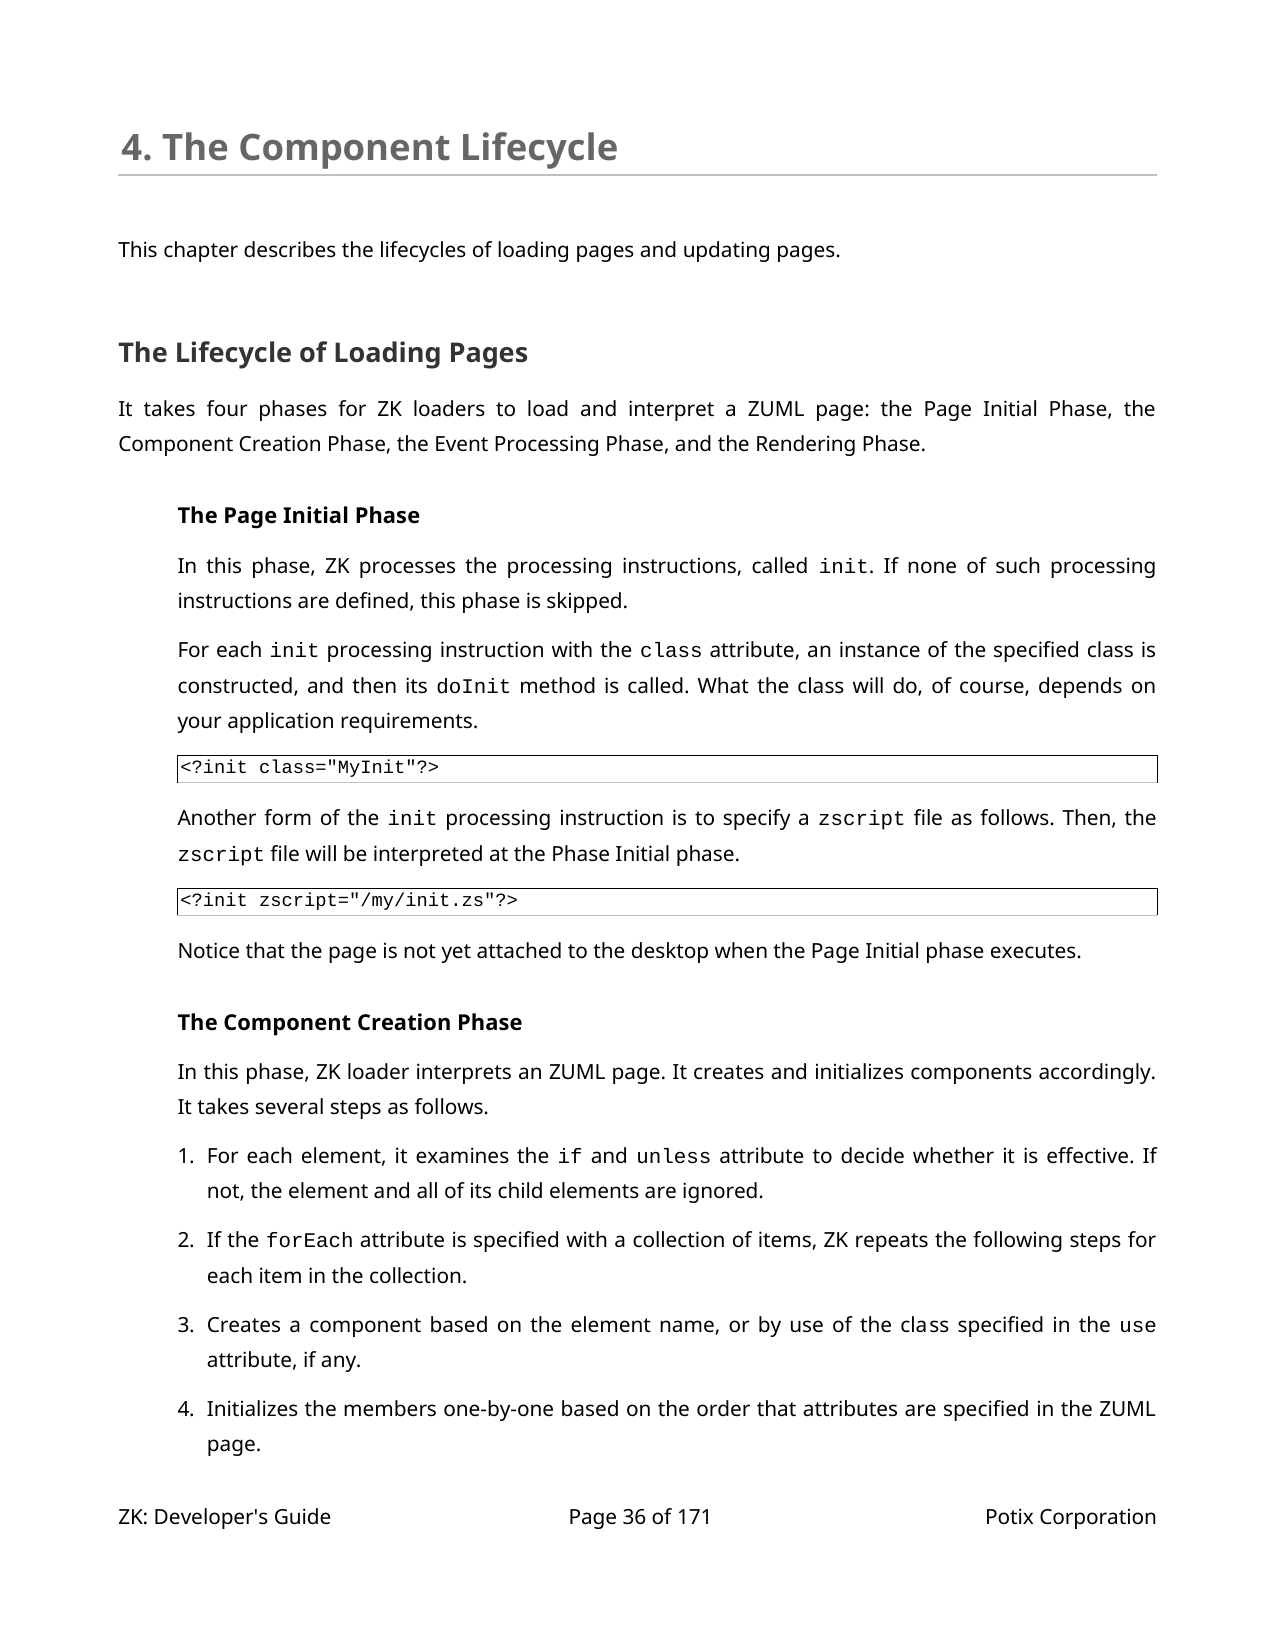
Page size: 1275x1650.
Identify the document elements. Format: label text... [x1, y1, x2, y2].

list For each element, it examines the if and unless attribute to decide whether it is effective. If not, the element and all of its child elements are ignored. [177, 1141, 1157, 1205]
text Notice that the page is not yet attached to the desktop when the Page Initial phase executes. [177, 936, 1157, 964]
text In this phase, ZK loader interprets an ZUML page. It creates and initializes components accordingly. It takes several steps as follows. [177, 1057, 1157, 1121]
subtitle The Page Initial Phase [177, 500, 1157, 530]
text <?init zscript="/my/init.zs"?> [178, 889, 1157, 915]
text This chapter describes the lifecycles of loading pages and updating pages. [118, 235, 1157, 263]
text For each init processing instruction with the class attribute, an instance of the specified class is constructed, and then its doInit method is called. What the class will do, of course, depends on your application requirements. [177, 635, 1157, 734]
subtitle The Lifecycle of Loading Pages [118, 334, 1157, 371]
list Initializes the members one-by-one based on the order that attributes are specified in the ZUML page. [177, 1394, 1157, 1458]
subtitle The Component Creation Phase [177, 1006, 1157, 1036]
text In this phase, ZK processes the processing instructions, called init. If none of such processing instructions are defined, this phase is skipped. [177, 551, 1157, 615]
subtitle 4. The Component Lifecycle [118, 118, 1157, 174]
text Another form of the init processing instruction is to specify a zscript file as follows. Then, the zscript file will be interpreted at the Phase Initial phase. [177, 803, 1157, 867]
text It takes four phases for ZK loaders to load and interpret a ZUML page: the Page Initial Phase, the Component Creation Phase, the Event Processing Phase, and the Rendering Phase. [118, 394, 1157, 458]
list Creates a component based on the element name, or by use of the class specified in the use attribute, if any. [177, 1310, 1157, 1374]
list If the forEach attribute is specified with a collection of items, ZK repeats the following steps for each item in the collection. [177, 1226, 1157, 1289]
text <?init class="MyInit"?> [178, 756, 1157, 782]
